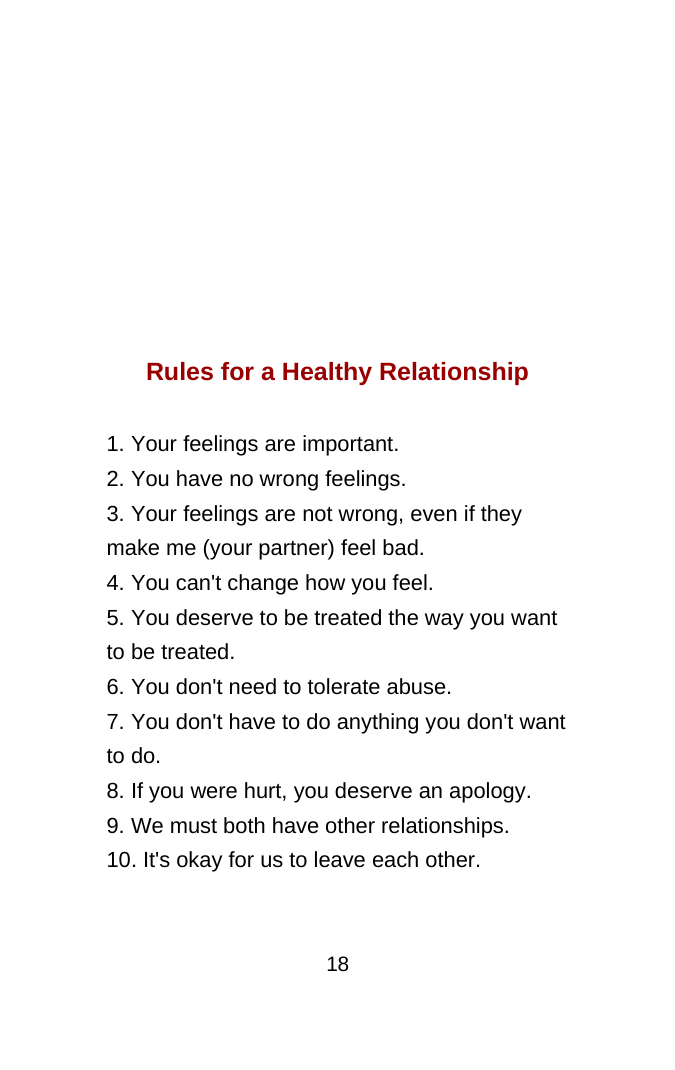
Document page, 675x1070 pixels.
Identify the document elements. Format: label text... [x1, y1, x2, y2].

text 4. You can't change how you feel. [106, 570, 568, 595]
text 9. We must both have other relationships. [106, 813, 568, 838]
text 3. Your feelings are not wrong, even if they make me (your partner) feel bad. [106, 501, 568, 560]
text 5. You deserve to be treated the way you want to be treated. [106, 604, 568, 664]
text 1. Your feelings are important. [106, 431, 568, 456]
text 7. You don't have to do anything you don't want to do. [106, 709, 568, 768]
text 8. If you were hurt, you deserve an apology. [106, 778, 568, 803]
text 2. You have no wrong feelings. [106, 466, 568, 491]
subtitle Rules for a Healthy Relationship [106, 357, 568, 386]
text 10. It's okay for us to leave each other. [106, 847, 568, 873]
text 6. You don't need to tolerate abuse. [106, 674, 568, 699]
